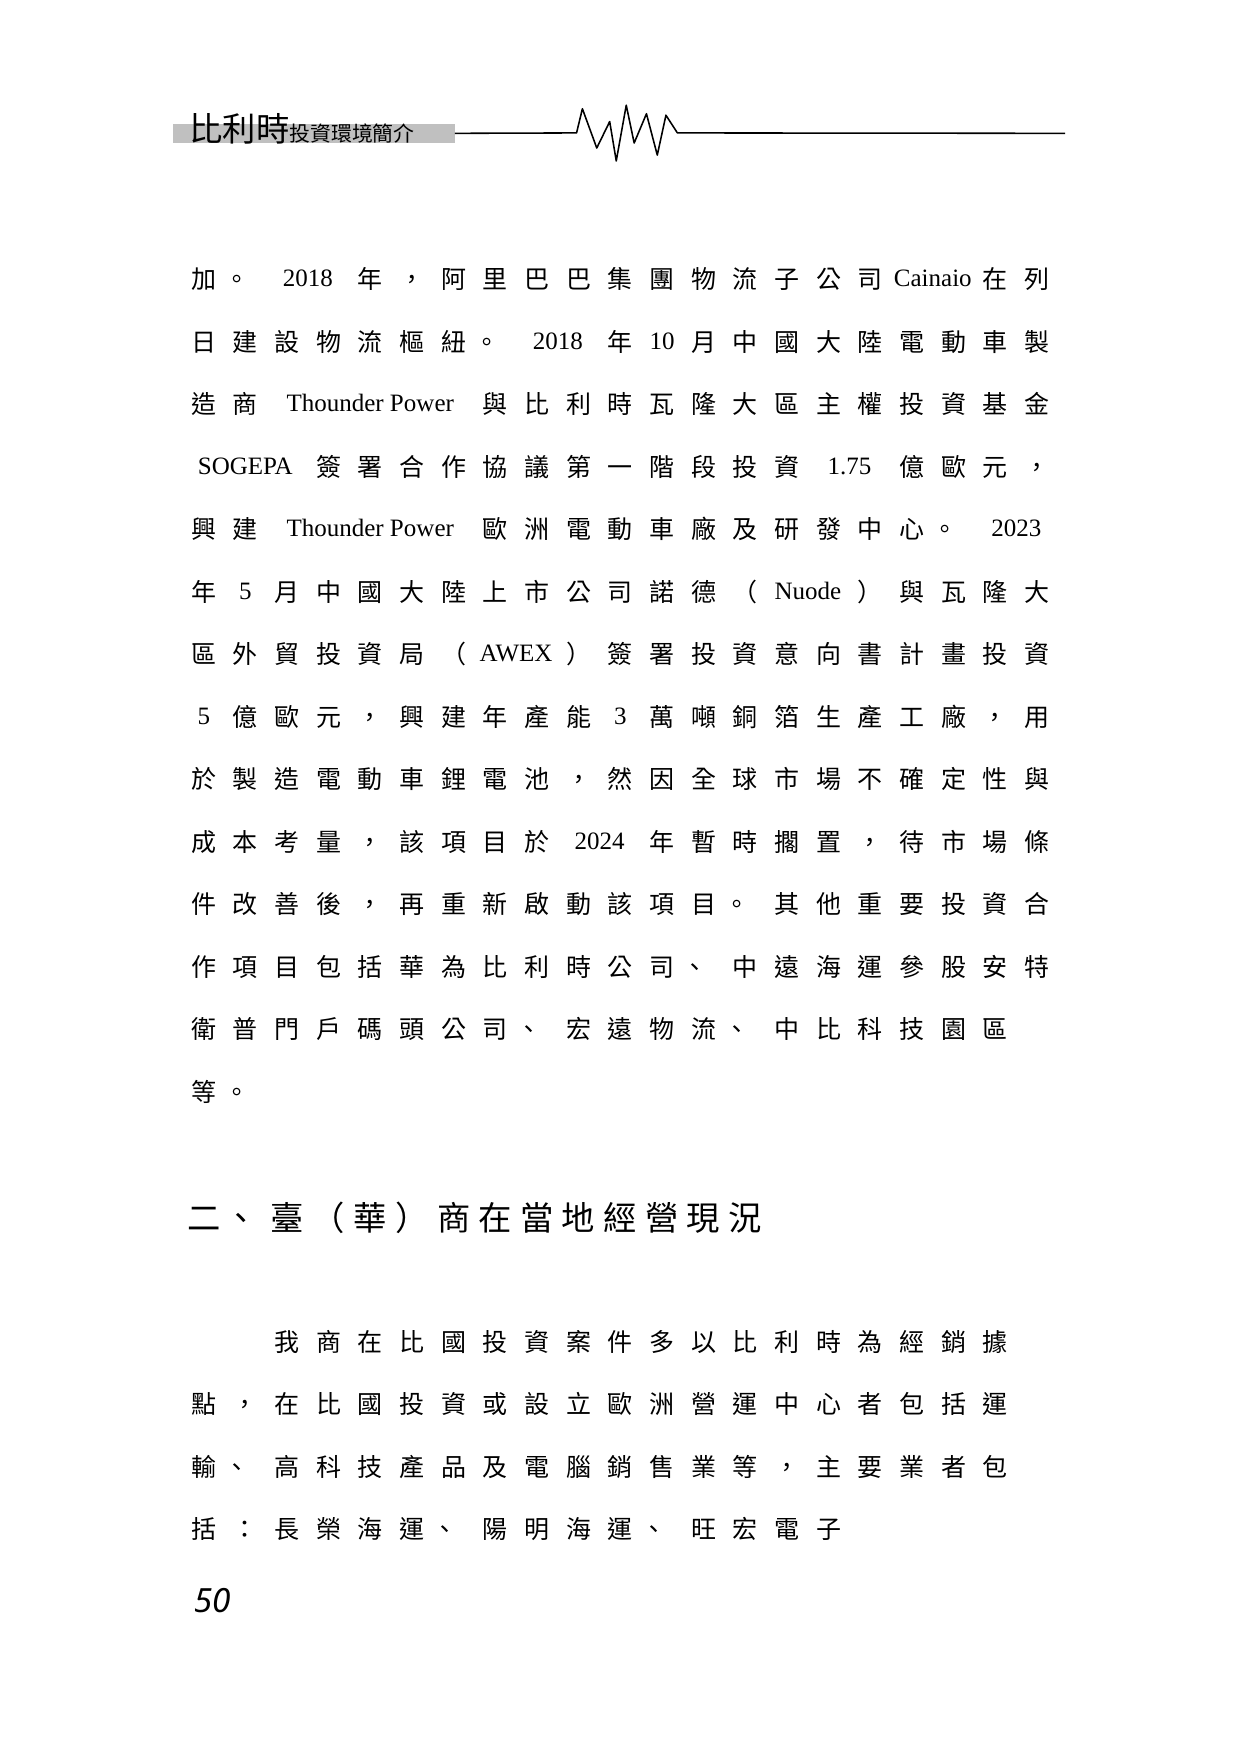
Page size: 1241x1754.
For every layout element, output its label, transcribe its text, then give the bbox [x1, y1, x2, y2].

text 加。2018年，阿里巴巴集團物流子公司Cainaio在列日建設物流樞紐。2018年10月中國大陸電動車製造商Thounder Power與比利時瓦隆大區主權投資基金SOGEPA簽署合作協議第一階段投資1.75億歐元，興建Thounder Power歐洲電動車廠及研發中心。2023年5月中國大陸上市公司諾德（Nuode）與瓦隆大區外貿投資局（AWEX）簽署投資意向書計畫投資5億歐元，興建年產能3萬噸銅箔生產工廠，用於製造電動車鋰電池，然因全球市場不確定性與成本考量，該項目於2024年暫時擱置，待市場條件改善後，再重新啟動該項目。其他重要投資合作項目包括華為比利時公司、中遠海運參股安特衛普門戶碼頭公司、宏遠物流、中比科技園區等。 [183, 236, 1058, 1111]
text 二、臺（華）商在當地經營現況 [183, 1174, 1058, 1236]
text 我商在比國投資案件多以比利時為經銷據點，在比國投資或設立歐洲營運中心者包括運輸、高科技產品及電腦銷售業等，主要業者包括：長榮海運、陽明海運、旺宏電子 [183, 1299, 1058, 1549]
